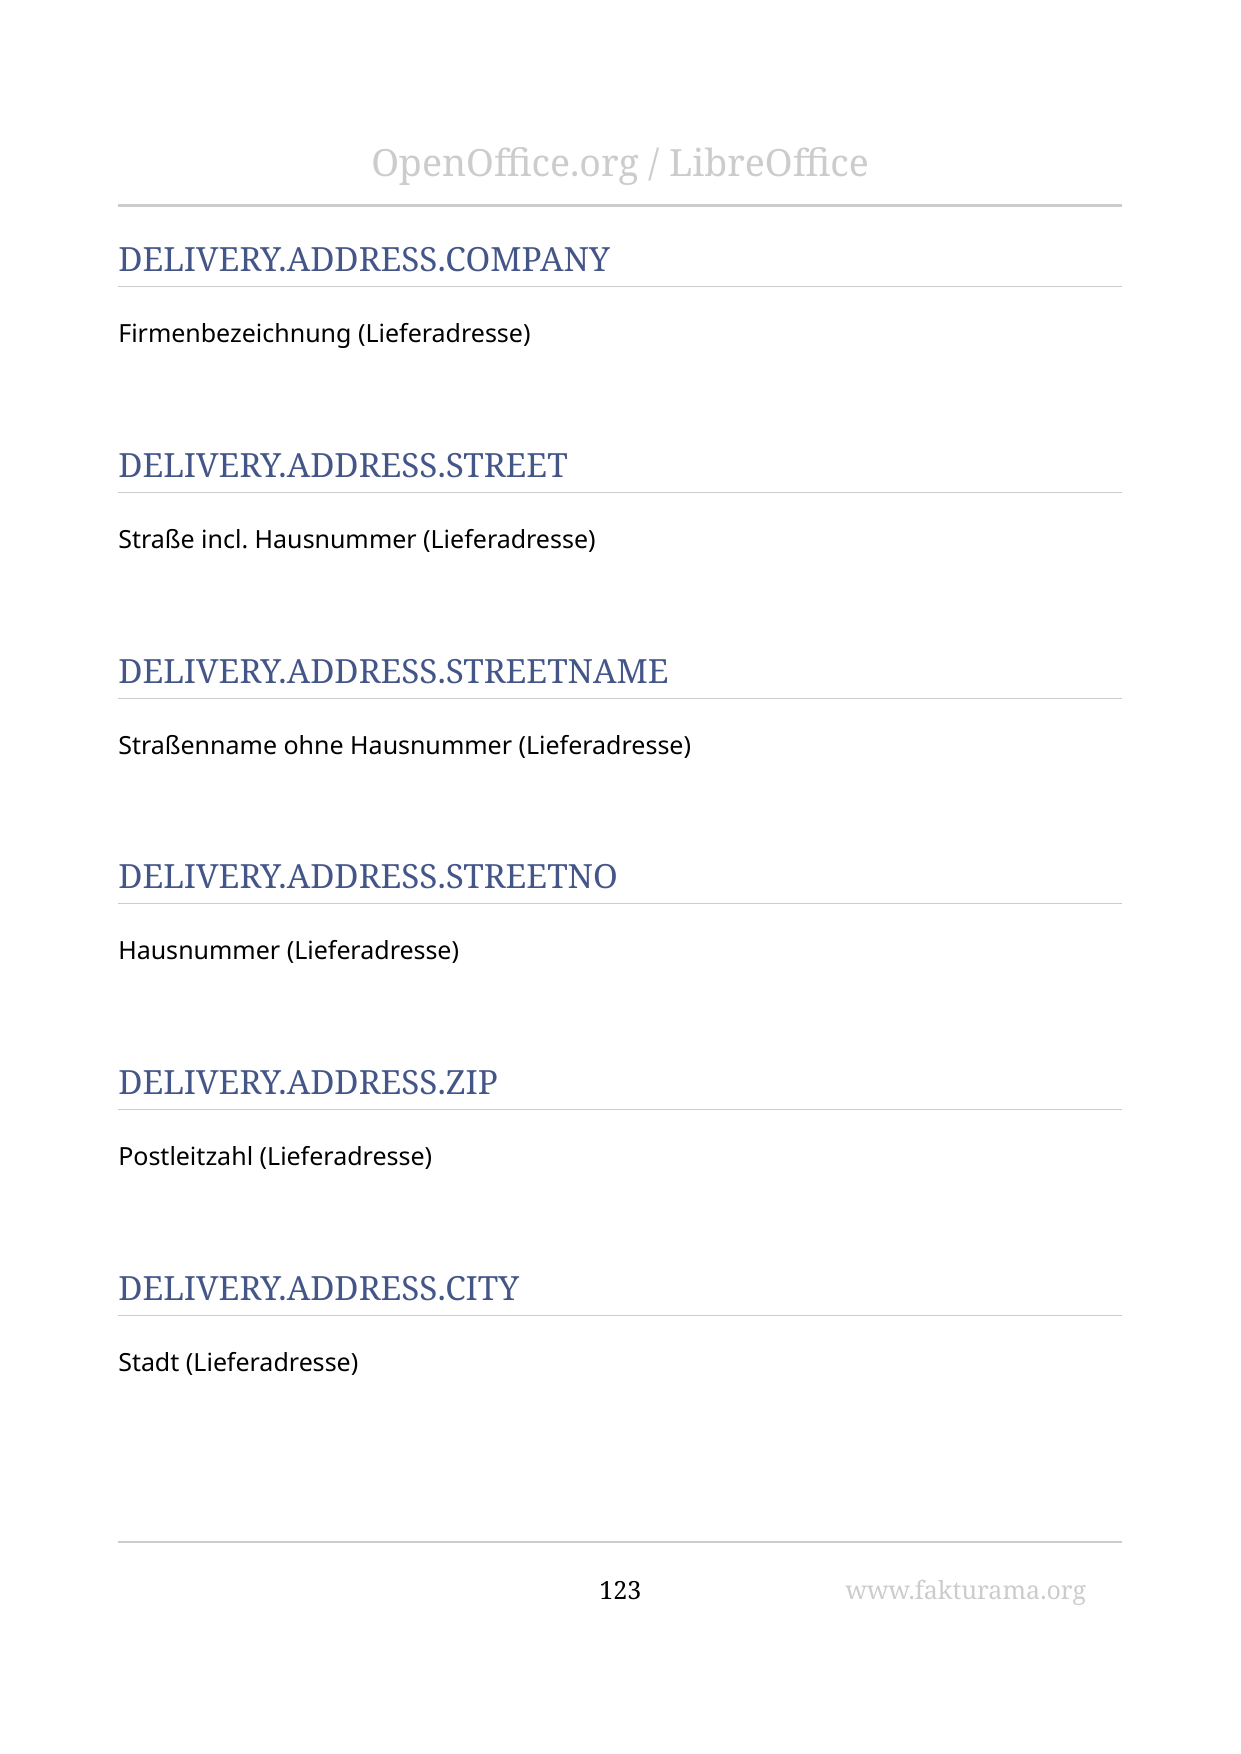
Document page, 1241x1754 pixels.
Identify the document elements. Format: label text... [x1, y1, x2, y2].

text Stadt (Lieferadresse) [118, 1344, 1122, 1378]
text Postleitzahl (Lieferadresse) [118, 1139, 1122, 1173]
text Straße incl. Hausnummer (Lieferadresse) [118, 522, 1122, 556]
subtitle DELIVERY.ADDRESS.ZIP [118, 1059, 1122, 1109]
text Hausnummer (Lieferadresse) [118, 933, 1122, 967]
text Firmenbezeichnung (Lieferadresse) [118, 316, 1122, 350]
subtitle DELIVERY.ADDRESS.STREETNO [118, 853, 1122, 903]
subtitle DELIVERY.ADDRESS.STREET [118, 442, 1122, 492]
subtitle DELIVERY.ADDRESS.CITY [118, 1265, 1122, 1315]
subtitle DELIVERY.ADDRESS.STREETNAME [118, 648, 1122, 698]
subtitle DELIVERY.ADDRESS.COMPANY [118, 236, 1122, 286]
text Straßenname ohne Hausnummer (Lieferadresse) [118, 727, 1122, 761]
